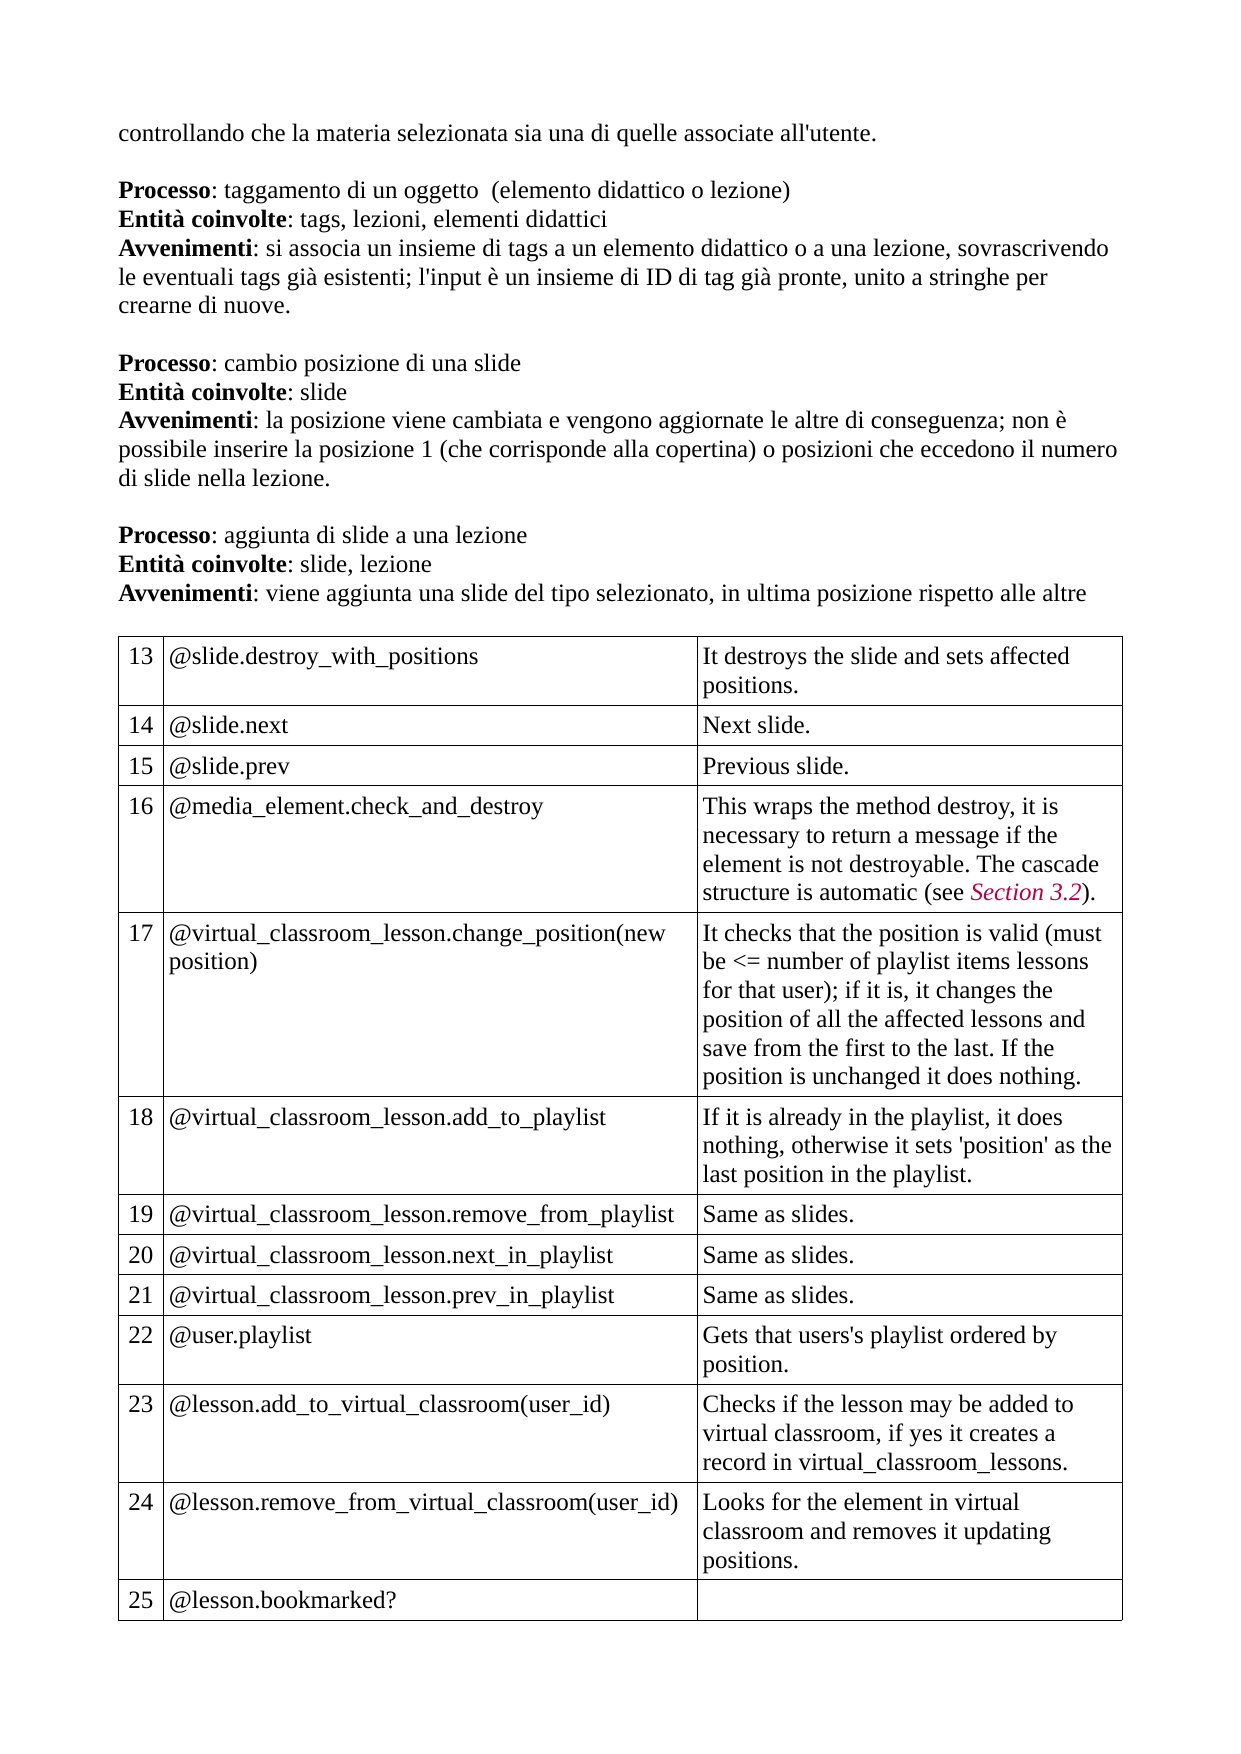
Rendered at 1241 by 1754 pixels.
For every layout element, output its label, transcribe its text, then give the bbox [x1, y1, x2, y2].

text Avvenimenti: si associa un insieme di tags a un elemento didattico o a una lezione, sovrascrivendo le eventuali tags già esistenti; l'input è un insieme di ID di tag già pronte, unito a stringhe per crearne di nuove. [118, 233, 1122, 319]
table_cell Same as slides. [698, 1195, 1122, 1234]
text Processo: cambio posizione di una slide [118, 348, 1122, 377]
table_cell Previous slide. [698, 746, 1122, 785]
table_cell 19 [119, 1195, 163, 1234]
table_cell This wraps the method destroy, it is necessary to return a message if the element is not destroyable. The cascade structure is automatic (see Section 3.2). [698, 786, 1122, 912]
table_cell @virtual_classroom_lesson.prev_in_playlist [164, 1275, 697, 1315]
table_cell Checks if the lesson may be added to virtual classroom, if yes it creates a record in virtual_classroom_lessons. [698, 1385, 1122, 1482]
table_cell 21 [119, 1275, 163, 1315]
table_cell @slide.prev [164, 746, 697, 785]
table_header 13 [119, 637, 163, 705]
text Processo: taggamento di un oggetto (elemento didattico o lezione) [118, 176, 1122, 204]
table_cell 22 [119, 1316, 163, 1384]
table_cell If it is already in the playlist, it does nothing, otherwise it sets 'position' as the last position in the playlist. [698, 1097, 1122, 1194]
table_cell Same as slides. [698, 1235, 1122, 1274]
table_cell @virtual_classroom_lesson.next_in_playlist [164, 1235, 697, 1274]
table_cell [698, 1580, 1122, 1620]
table_cell 25 [119, 1580, 163, 1620]
table_cell @virtual_classroom_lesson.add_to_playlist [164, 1097, 697, 1194]
table_cell 18 [119, 1097, 163, 1194]
table_cell @virtual_classroom_lesson.remove_from_playlist [164, 1195, 697, 1234]
table_cell 23 [119, 1385, 163, 1482]
table_header @slide.destroy_with_positions [164, 637, 697, 705]
table_cell 20 [119, 1235, 163, 1274]
text controllando che la materia selezionata sia una di quelle associate all'utente. [118, 118, 1122, 147]
table_cell 14 [119, 706, 163, 745]
table_cell @virtual_classroom_lesson.change_position(new position) [164, 913, 697, 1096]
text Entità coinvolte: slide, lezione [118, 549, 1122, 578]
table_cell 16 [119, 786, 163, 912]
table_cell Gets that users's playlist ordered by position. [698, 1316, 1122, 1384]
table_cell @media_element.check_and_destroy [164, 786, 697, 912]
table_cell 15 [119, 746, 163, 785]
table_header It destroys the slide and sets affected positions. [698, 637, 1122, 705]
table_cell @lesson.bookmarked? [164, 1580, 697, 1620]
table_cell @lesson.remove_from_virtual_classroom(user_id) [164, 1483, 697, 1579]
text Processo: aggiunta di slide a una lezione [118, 521, 1122, 549]
table_cell @slide.next [164, 706, 697, 745]
table_cell Looks for the element in virtual classroom and removes it updating positions. [698, 1483, 1122, 1579]
table_cell 24 [119, 1483, 163, 1579]
table_cell @lesson.add_to_virtual_classroom(user_id) [164, 1385, 697, 1482]
text Avvenimenti: viene aggiunta una slide del tipo selezionato, in ultima posizione rispetto alle altre [118, 578, 1122, 607]
table_cell It checks that the position is valid (must be <= number of playlist items lessons for that user); if it is, it changes the position of all the affected lessons and save from the first to the last. If the position is unchanged it does nothing. [698, 913, 1122, 1096]
text Entità coinvolte: tags, lezioni, elementi didattici [118, 204, 1122, 233]
table_cell 17 [119, 913, 163, 1096]
table_cell Same as slides. [698, 1275, 1122, 1315]
text Entità coinvolte: slide [118, 377, 1122, 406]
text Avvenimenti: la posizione viene cambiata e vengono aggiornate le altre di conseguenza; non è possibile inserire la posizione 1 (che corrisponde alla copertina) o posizioni che eccedono il numero di slide nella lezione. [118, 406, 1122, 492]
table_cell Next slide. [698, 706, 1122, 745]
table_cell @user.playlist [164, 1316, 697, 1384]
